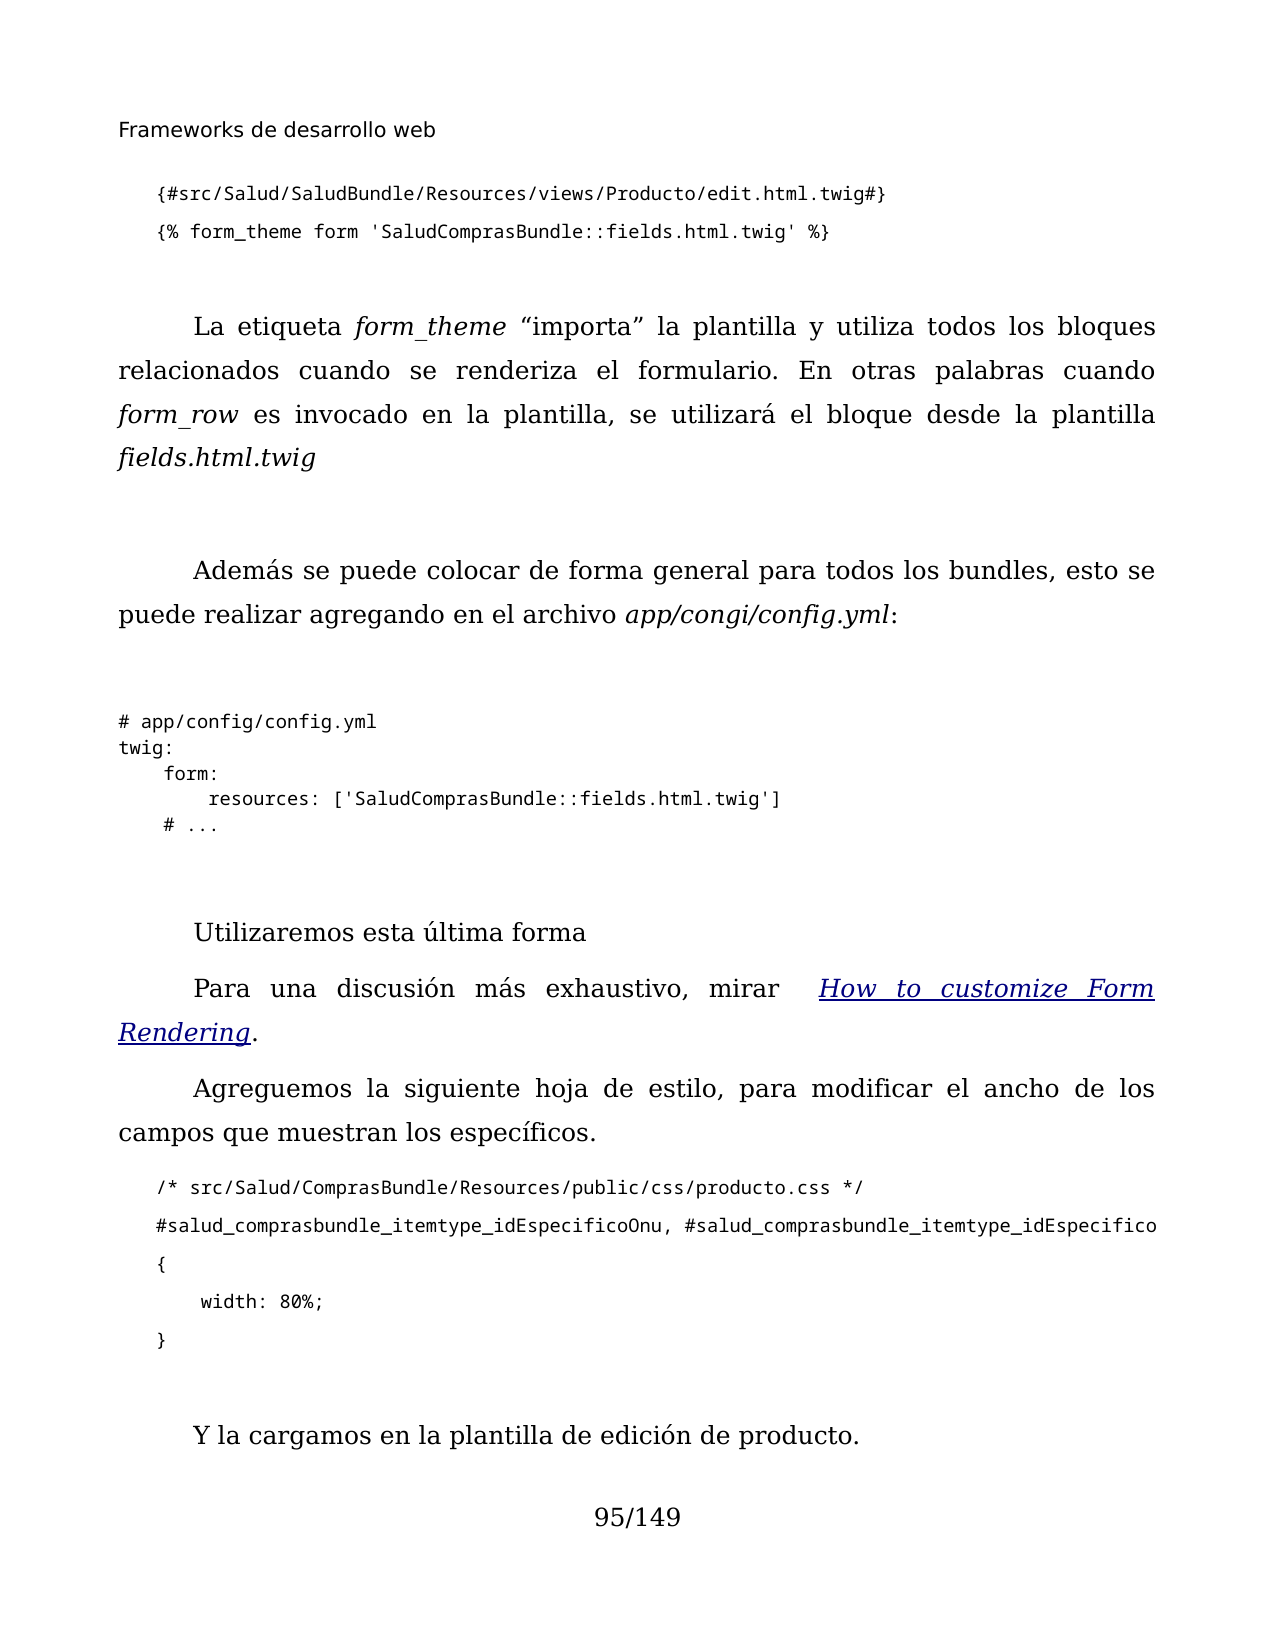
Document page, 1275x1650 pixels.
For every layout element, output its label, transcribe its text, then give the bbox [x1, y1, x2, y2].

text {% form_theme form 'SaludComprasBundle::fields.html.twig' %} [118, 219, 1157, 244]
text Además se puede colocar de forma general para todos los bundles, esto se puede realizar agregando en el archivo app/congi/config.yml: [118, 556, 1157, 629]
text #salud_comprasbundle_itemtype_idEspecificoOnu, #salud_comprasbundle_itemtype_idEspecifico [118, 1212, 1157, 1238]
text # ... [118, 811, 1157, 836]
text Agreguemos la siguiente hoja de estilo, para modificar el ancho de los campos que muestran los específicos. [118, 1074, 1157, 1147]
text form: [118, 760, 1157, 785]
text Y la cargamos en la plantilla de edición de producto. [118, 1421, 1157, 1450]
text /* src/Salud/ComprasBundle/Resources/public/css/producto.css */ [118, 1174, 1157, 1200]
text La etiqueta form_theme “importa” la plantilla y utiliza todos los bloques relacionados cuando se renderiza el formulario. En otras palabras cuando form_row es invocado en la plantilla, se utilizará el bloque desde la plantilla fields.html.twig [118, 312, 1157, 473]
text Para una discusión más exhaustivo, mirar How to customize Form Rendering. [118, 974, 1157, 1047]
text twig: [118, 734, 1157, 760]
text width: 80%; [118, 1288, 1157, 1314]
text {#src/Salud/SaludBundle/Resources/views/Producto/edit.html.twig#} [118, 181, 1157, 206]
text # app/config/config.yml [118, 709, 1157, 734]
text { [118, 1251, 1157, 1276]
text Utilizaremos esta última forma [118, 918, 1157, 947]
text } [118, 1327, 1157, 1352]
text resources: ['SaludComprasBundle::fields.html.twig'] [118, 785, 1157, 811]
